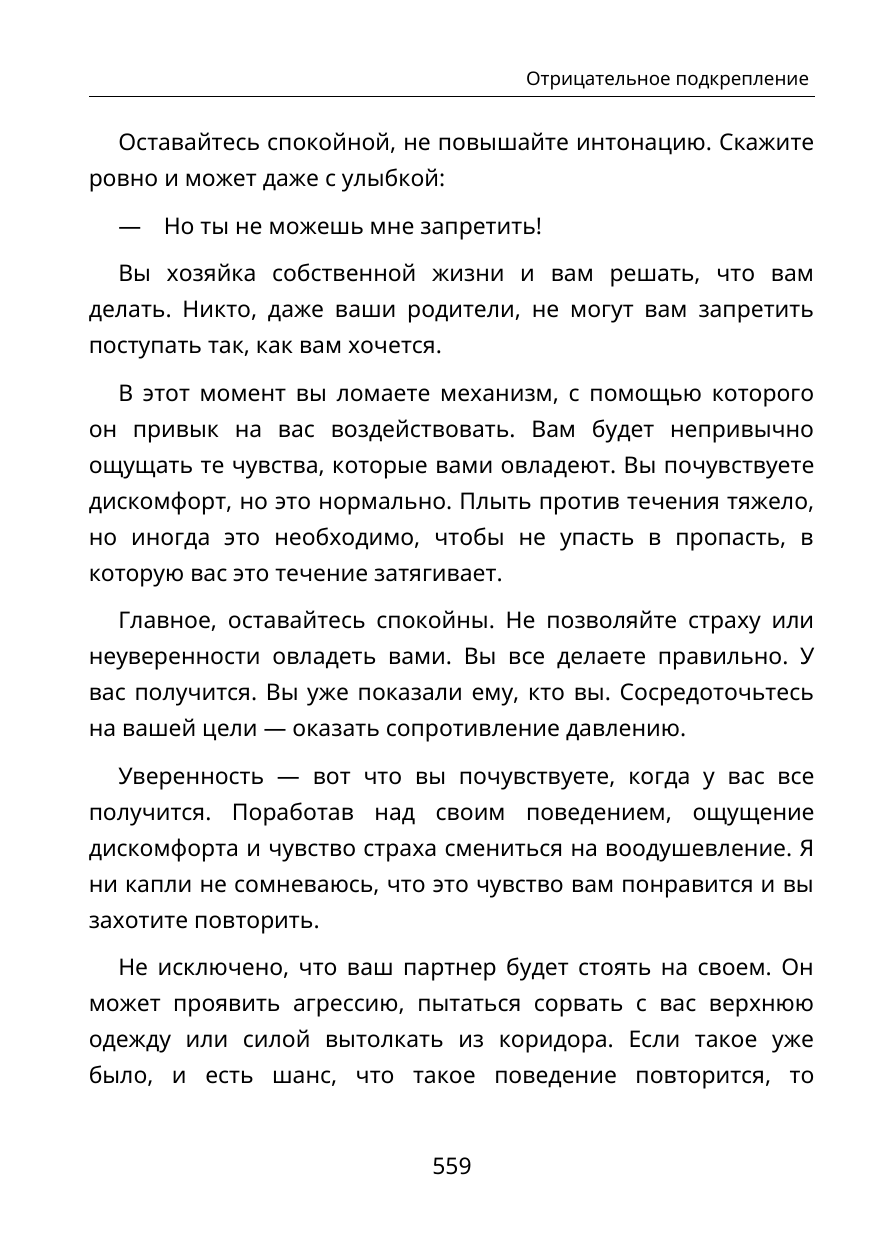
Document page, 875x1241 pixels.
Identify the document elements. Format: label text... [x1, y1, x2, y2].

text Уверенность — вот что вы почувствуете, когда у вас все получится. Поработав над своим поведением, ощущение дискомфорта и чувство страха смениться на воодушевление. Я ни капли не сомневаюсь, что это чувство вам понравится и вы захотите повторить. [88, 760, 815, 935]
text Оставайтесь спокойной, не повышайте интонацию. Скажите ровно и может даже с улыбкой: [88, 126, 815, 193]
text Главное, оставайтесь спокойны. Не позволяйте страху или неуверенности овладеть вами. Вы все делаете правильно. У вас получится. Вы уже показали ему, кто вы. Сосредоточьтесь на вашей цели — оказать сопротивление давлению. [88, 604, 815, 743]
text Вы хозяйка собственной жизни и вам решать, что вам делать. Никто, даже ваши родители, не могут вам запретить поступать так, как вам хочется. [88, 257, 815, 361]
list Но ты не можешь мне запретить! [88, 210, 815, 241]
text Не исключено, что ваш партнер будет стоять на своем. Он может проявить агрессию, пытаться сорвать с вас верхнюю одежду или силой вытолкать из коридора. Если такое уже было, и есть шанс, что такое поведение повторится, то [88, 951, 815, 1090]
text В этот момент вы ломаете механизм, с помощью которого он привык на вас воздействовать. Вам будет непривычно ощущать те чувства, которые вами овладеют. Вы почувствуете дискомфорт, но это нормально. Плыть против течения тяжело, но иногда это необходимо, чтобы не упасть в пропасть, в которую вас это течение затягивает. [88, 377, 815, 588]
